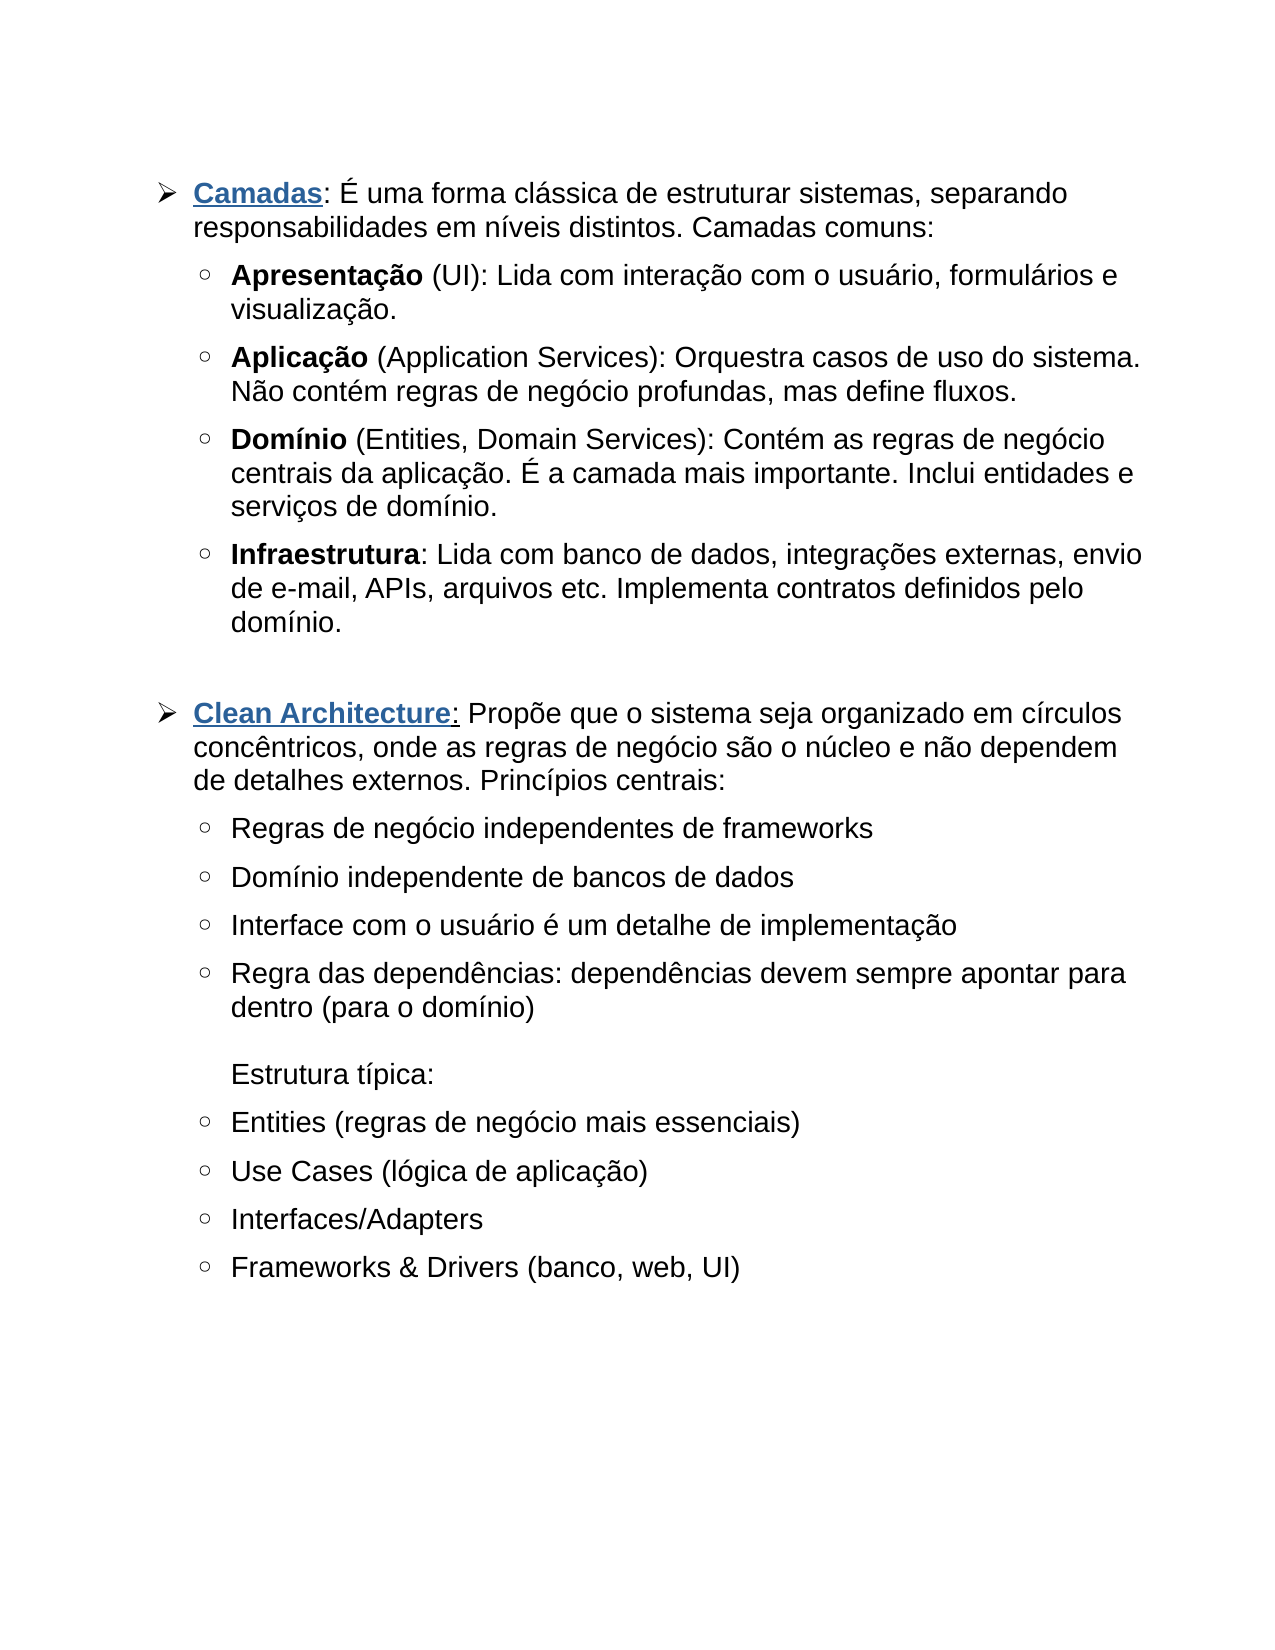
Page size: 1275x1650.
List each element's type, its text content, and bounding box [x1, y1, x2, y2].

list Interfaces/Adapters [193, 1202, 1157, 1236]
list Use Cases (lógica de aplicação) [193, 1154, 1157, 1188]
list Interface com o usuário é um detalhe de implementação [193, 908, 1157, 942]
list Domínio (Entities, Domain Services): Contém as regras de negócio centrais da aplicação. É a camada mais importante. Inclui entidades e serviços de domínio. [193, 422, 1157, 523]
list Regras de negócio independentes de frameworks [193, 812, 1157, 845]
list Entities (regras de negócio mais essenciais) [193, 1106, 1157, 1139]
list Domínio independente de bancos de dados [193, 860, 1157, 894]
list Clean Architecture: Propõe que o sistema seja organizado em círculos concêntricos, onde as regras de negócio são o núcleo e não dependem de detalhes externos. Princípios centrais: [156, 696, 1157, 797]
list Apresentação (UI): Lida com interação com o usuário, formulários e visualização. [193, 258, 1157, 326]
list Camadas: É uma forma clássica de estruturar sistemas, separando responsabilidades em níveis distintos. Camadas comuns: [156, 176, 1157, 244]
list Regra das dependências: dependências devem sempre apontar para dentro (para o domínio) Estrutura típica: [193, 957, 1157, 1091]
list Aplicação (Application Services): Orquestra casos de uso do sistema. Não contém regras de negócio profundas, mas define fluxos. [193, 340, 1157, 407]
list Infraestrutura: Lida com banco de dados, integrações externas, envio de e-mail, APIs, arquivos etc. Implementa contratos definidos pelo domínio. [193, 537, 1157, 638]
list Frameworks & Drivers (banco, web, UI) [193, 1251, 1157, 1284]
